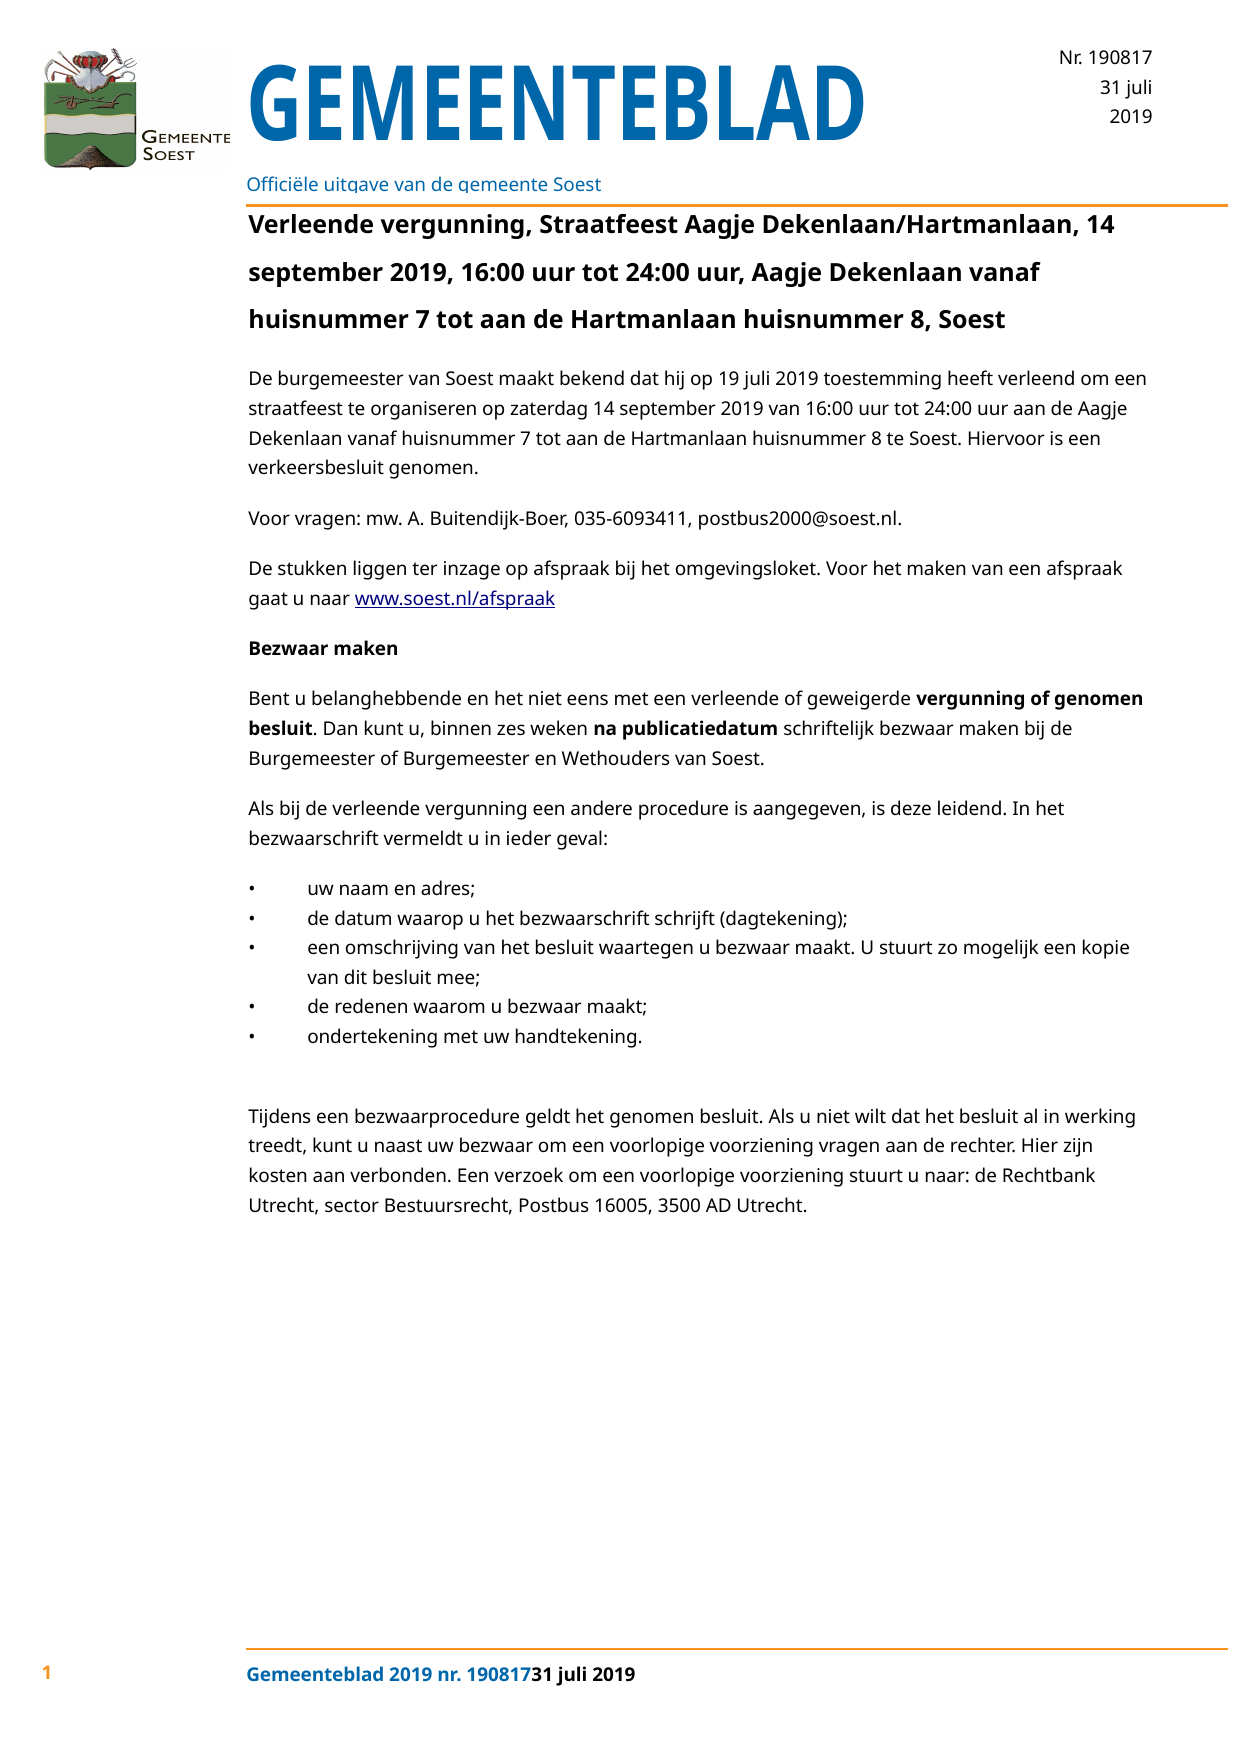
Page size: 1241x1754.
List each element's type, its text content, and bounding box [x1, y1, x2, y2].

text De stukken liggen ter inzage op afspraak bij het omgevingsloket. Voor het maken van een afspraak gaat u naar www.soest.nl/afspraak [248, 555, 1152, 610]
text Bezwaar maken [248, 635, 1152, 661]
list uw naam en adres; [248, 875, 1152, 901]
picture [41, 47, 231, 172]
list ondertekening met uw handtekening. [248, 1023, 1152, 1049]
text Als bij de verleende vergunning een andere procedure is aangegeven, is deze leidend. In het bezwaarschrift vermeldt u in ieder geval: [248, 795, 1152, 850]
text Voor vragen: mw. A. Buitendijk-Boer, 035-6093411, postbus2000@soest.nl. [248, 505, 1152, 530]
list de datum waarop u het bezwaarschrift schrijft (dagtekening); [248, 905, 1152, 930]
text De burgemeester van Soest maakt bekend dat hij op 19 juli 2019 toestemming heeft verleend om een straatfeest te organiseren op zaterdag 14 september 2019 van 16:00 uur tot 24:00 uur aan de Aagje Dekenlaan vanaf huisnummer 7 tot aan de Hartmanlaan huisnummer 8 te Soest. Hiervoor is een verkeersbesluit genomen. [248, 366, 1152, 480]
text Bent u belanghebbende en het niet eens met een verleende of geweigerde vergunning of genomen besluit. Dan kunt u, binnen zes weken na publicatiedatum schriftelijk bezwaar maken bij de Burgemeester of Burgemeester en Wethouders van Soest. [248, 686, 1152, 770]
text Verleende vergunning, Straatfeest Aagje Dekenlaan/Hartmanlaan, 14 september 2019, 16:00 uur tot 24:00 uur, Aagje Dekenlaan vanaf huisnummer 7 tot aan de Hartmanlaan huisnummer 8, Soest [248, 207, 1152, 336]
list een omschrijving van het besluit waartegen u bezwaar maakt. U stuurt zo mogelijk een kopie van dit besluit mee; [248, 934, 1152, 989]
list de redenen waarom u bezwaar maakt; [248, 993, 1152, 1019]
text Tijdens een bezwaarprocedure geldt het genomen besluit. Als u niet wilt dat het besluit al in werking treedt, kunt u naast uw bezwaar om een voorlopige voorziening vragen aan de rechter. Hier zijn kosten aan verbonden. Een verzoek om een voorlopige voorziening stuurt u naar: de Rechtbank Utrecht, sector Bestuursrecht, Postbus 16005, 3500 AD Utrecht. [248, 1103, 1152, 1217]
